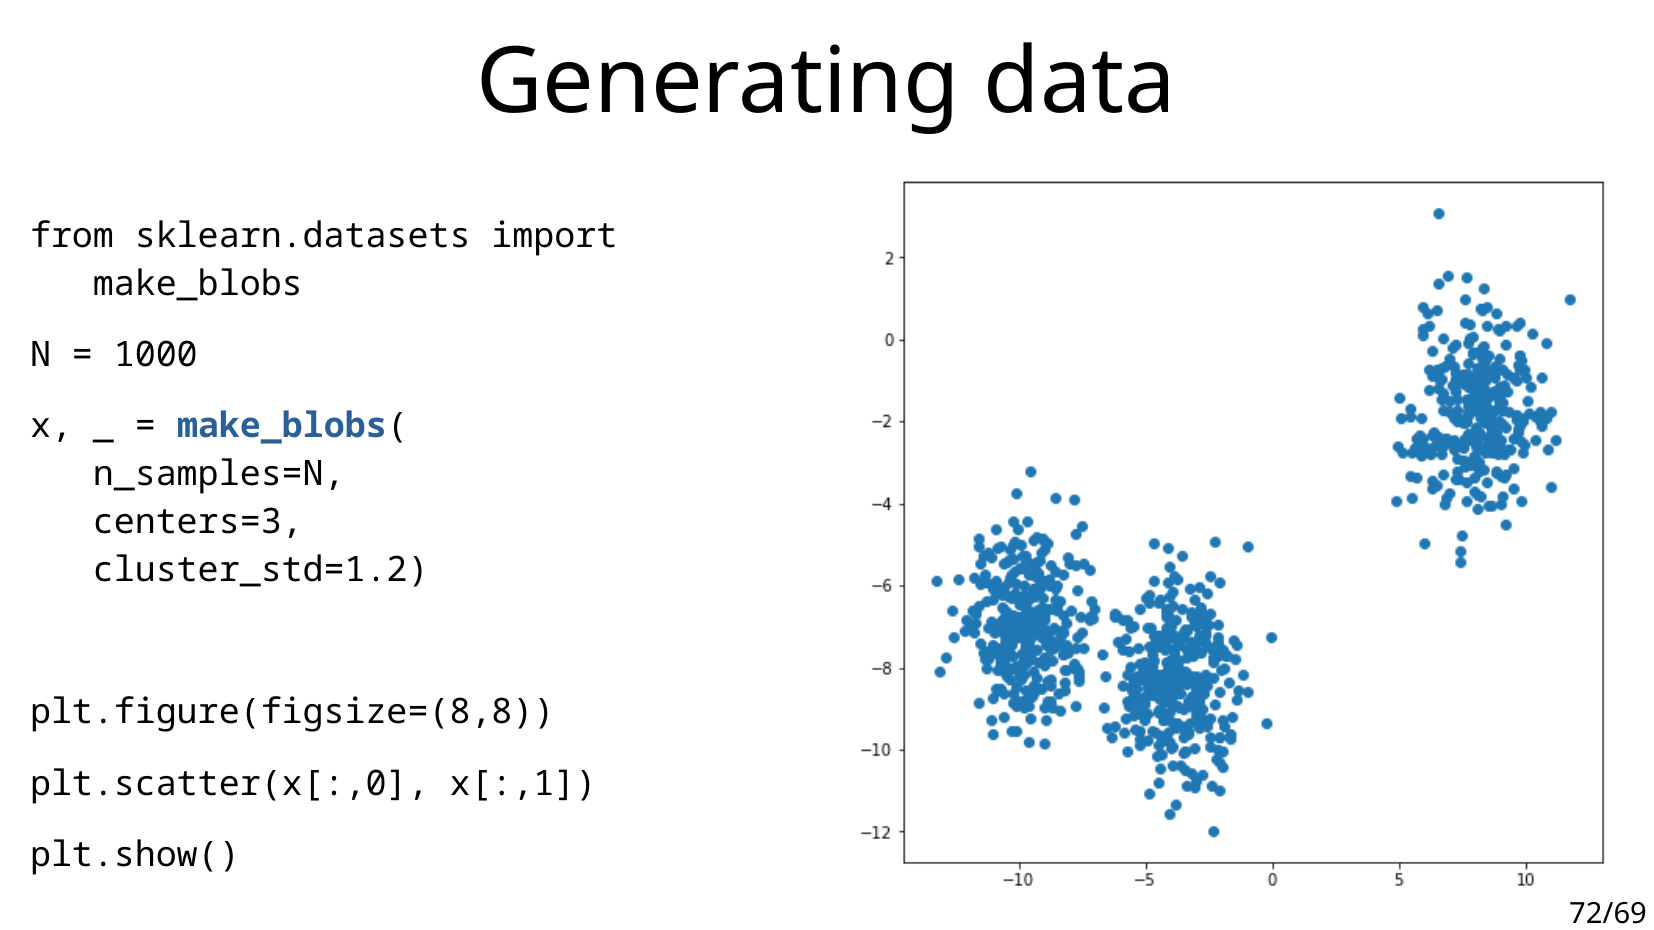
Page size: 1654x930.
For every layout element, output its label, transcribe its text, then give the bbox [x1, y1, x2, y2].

title Generating data [82, 12, 1571, 142]
picture [849, 171, 1612, 901]
list from sklearn.datasets import make_blobs N = 1000 x, _ = make_blobs( n_samples=N, centers=3, cluster_std=1.2) plt.figure(figsize=(8,8)) plt.scatter(x[:,0], x[:,1]) plt.show() [30, 209, 849, 886]
